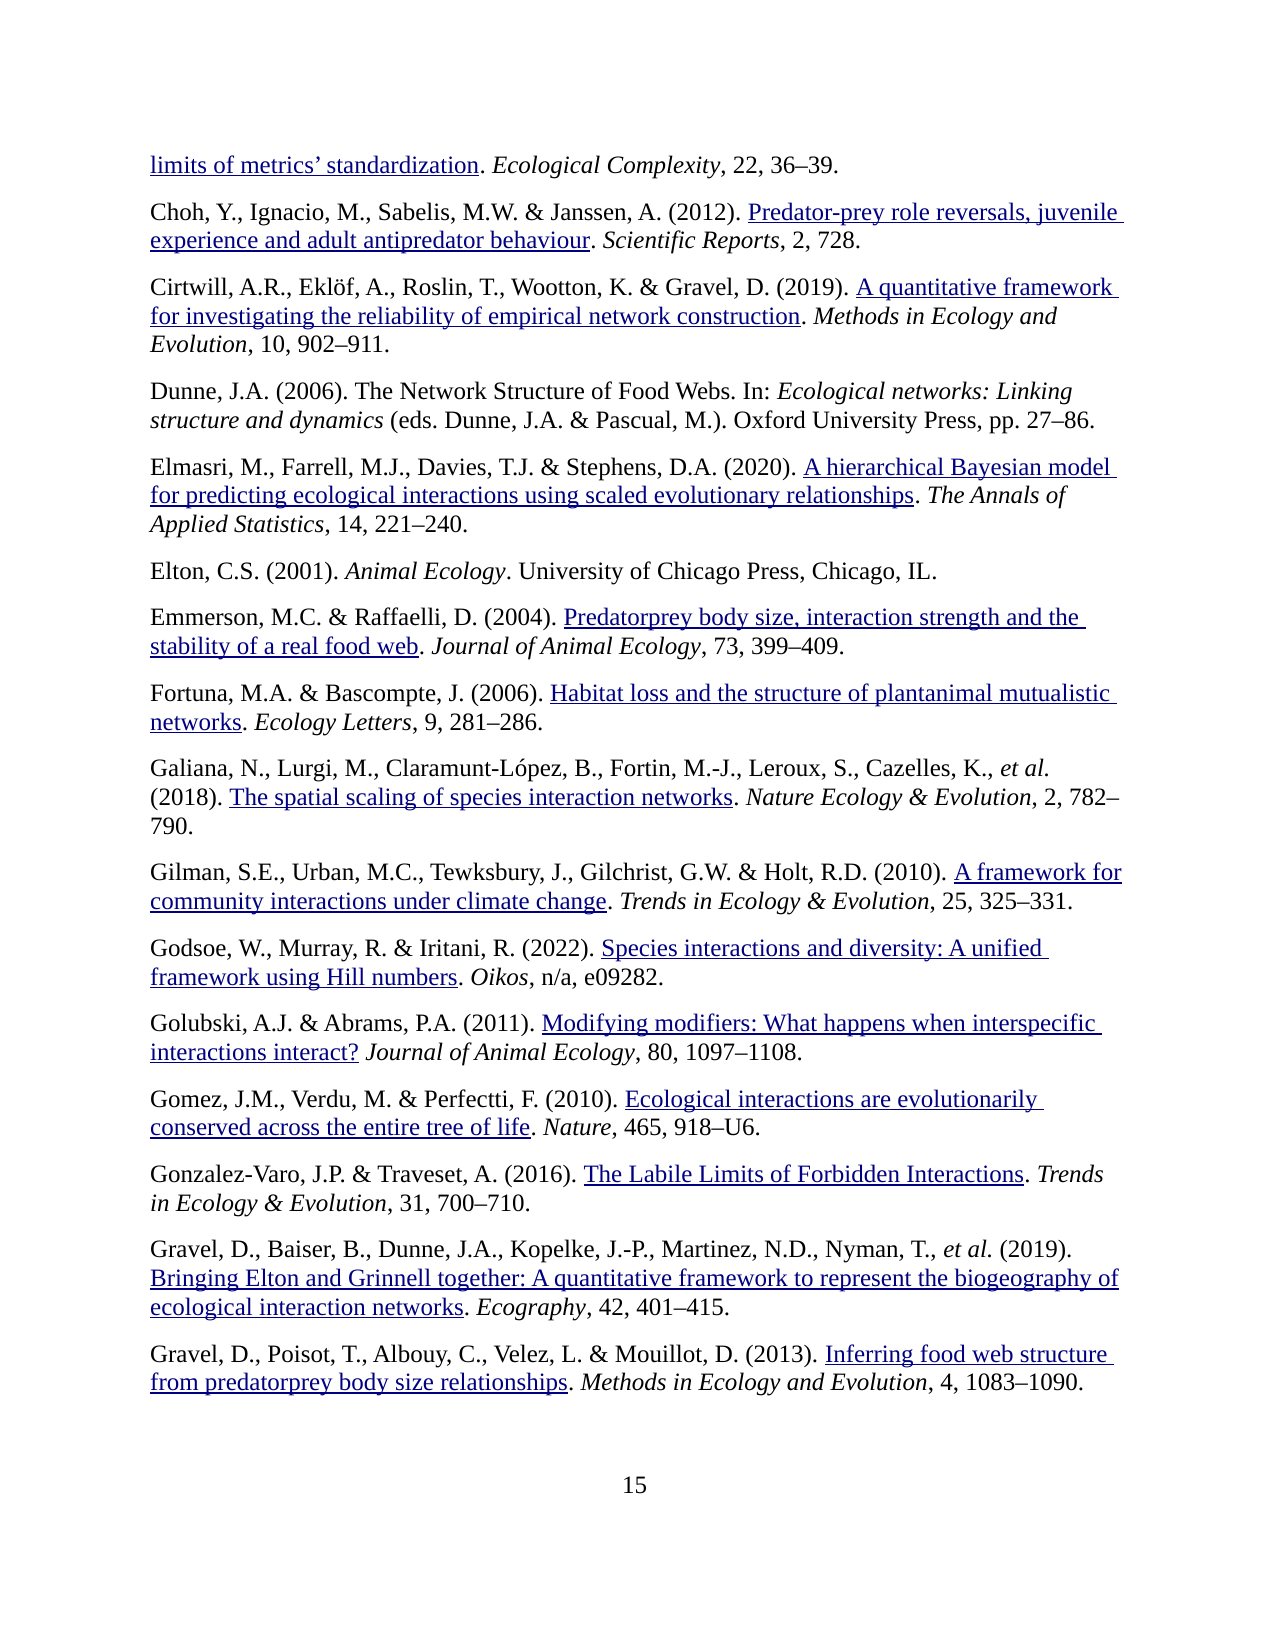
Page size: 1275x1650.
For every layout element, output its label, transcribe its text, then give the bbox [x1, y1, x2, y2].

text limits of metrics’ standardization. Ecological Complexity, 22, 36–39. [150, 150, 1125, 179]
text Fortuna, M.A. & Bascompte, J. (2006). Habitat loss and the structure of plantanimal mutualistic networks. Ecology Letters, 9, 281–286. [150, 678, 1125, 735]
text Gomez, J.M., Verdu, M. & Perfectti, F. (2010). Ecological interactions are evolutionarily conserved across the entire tree of life. Nature, 465, 918–U6. [150, 1084, 1125, 1141]
text Elmasri, M., Farrell, M.J., Davies, T.J. & Stephens, D.A. (2020). A hierarchical Bayesian model for predicting ecological interactions using scaled evolutionary relationships. The Annals of Applied Statistics, 14, 221–240. [150, 452, 1125, 538]
text Gilman, S.E., Urban, M.C., Tewksbury, J., Gilchrist, G.W. & Holt, R.D. (2010). A framework for community interactions under climate change. Trends in Ecology & Evolution, 25, 325–331. [150, 857, 1125, 915]
text Golubski, A.J. & Abrams, P.A. (2011). Modifying modifiers: What happens when interspecific interactions interact? Journal of Animal Ecology, 80, 1097–1108. [150, 1008, 1125, 1066]
text Gonzalez-Varo, J.P. & Traveset, A. (2016). The Labile Limits of Forbidden Interactions. Trends in Ecology & Evolution, 31, 700–710. [150, 1159, 1125, 1217]
text Gravel, D., Baiser, B., Dunne, J.A., Kopelke, J.-P., Martinez, N.D., Nyman, T., et al. (2019). Bringing Elton and Grinnell together: A quantitative framework to represent the biogeography of ecological interaction networks. Ecography, 42, 401–415. [150, 1234, 1125, 1321]
text Godsoe, W., Murray, R. & Iritani, R. (2022). Species interactions and diversity: A unified framework using Hill numbers. Oikos, n/a, e09282. [150, 933, 1125, 990]
text Cirtwill, A.R., Eklöf, A., Roslin, T., Wootton, K. & Gravel, D. (2019). A quantitative framework for investigating the reliability of empirical network construction. Methods in Ecology and Evolution, 10, 902–911. [150, 272, 1125, 358]
text Emmerson, M.C. & Raffaelli, D. (2004). Predatorprey body size, interaction strength and the stability of a real food web. Journal of Animal Ecology, 73, 399–409. [150, 602, 1125, 660]
text Gravel, D., Poisot, T., Albouy, C., Velez, L. & Mouillot, D. (2013). Inferring food web structure from predatorprey body size relationships. Methods in Ecology and Evolution, 4, 1083–1090. [150, 1339, 1125, 1396]
text Choh, Y., Ignacio, M., Sabelis, M.W. & Janssen, A. (2012). Predator-prey role reversals, juvenile experience and adult antipredator behaviour. Scientific Reports, 2, 728. [150, 197, 1125, 254]
text Elton, C.S. (2001). Animal Ecology. University of Chicago Press, Chicago, IL. [150, 556, 1125, 584]
text Dunne, J.A. (2006). The Network Structure of Food Webs. In: Ecological networks: Linking structure and dynamics (eds. Dunne, J.A. & Pascual, M.). Oxford University Press, pp. 27–86. [150, 376, 1125, 434]
text Galiana, N., Lurgi, M., Claramunt-López, B., Fortin, M.-J., Leroux, S., Cazelles, K., et al. (2018). The spatial scaling of species interaction networks. Nature Ecology & Evolution, 2, 782–790. [150, 753, 1125, 839]
